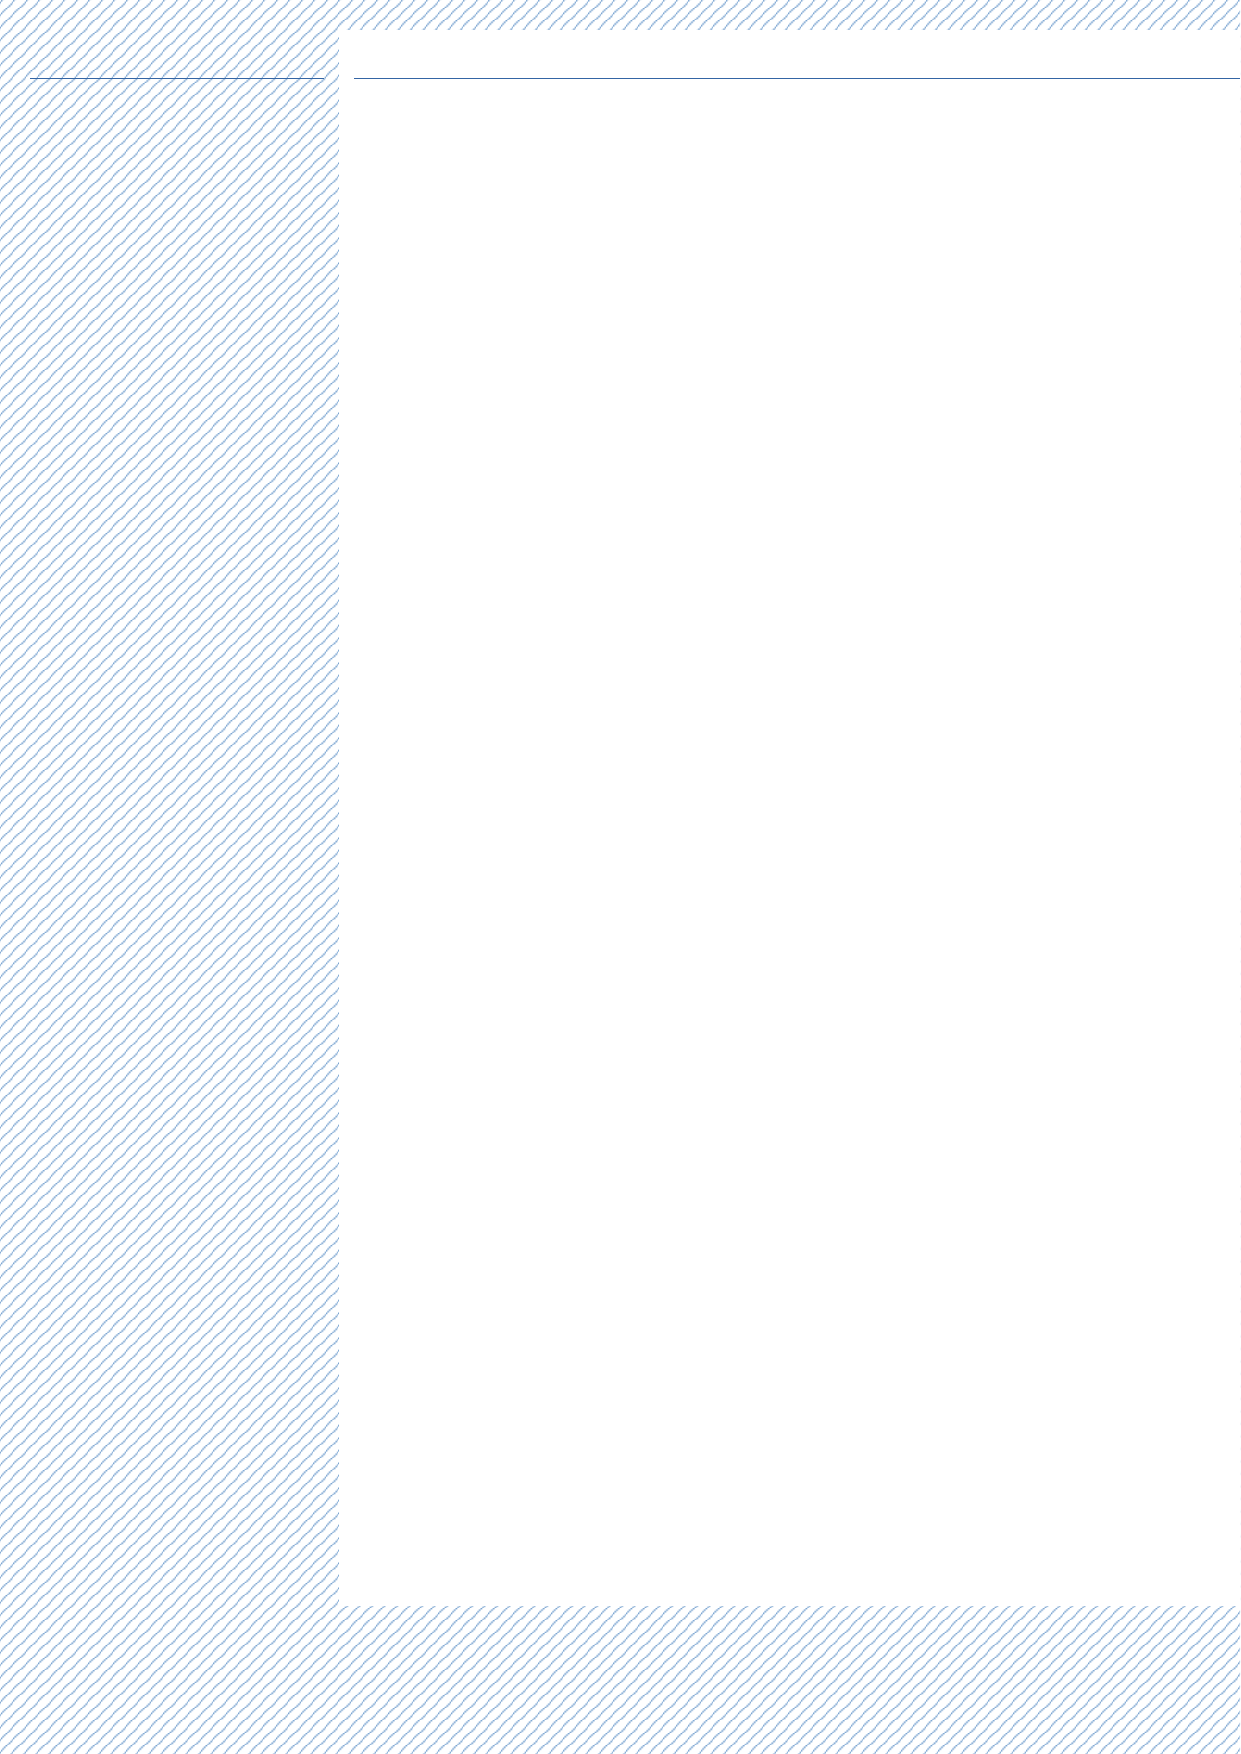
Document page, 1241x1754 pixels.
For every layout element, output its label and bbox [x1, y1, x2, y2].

picture [0, 0, 1241, 1754]
table_cell [339, 30, 1240, 1606]
table_cell [30, 30, 339, 1606]
